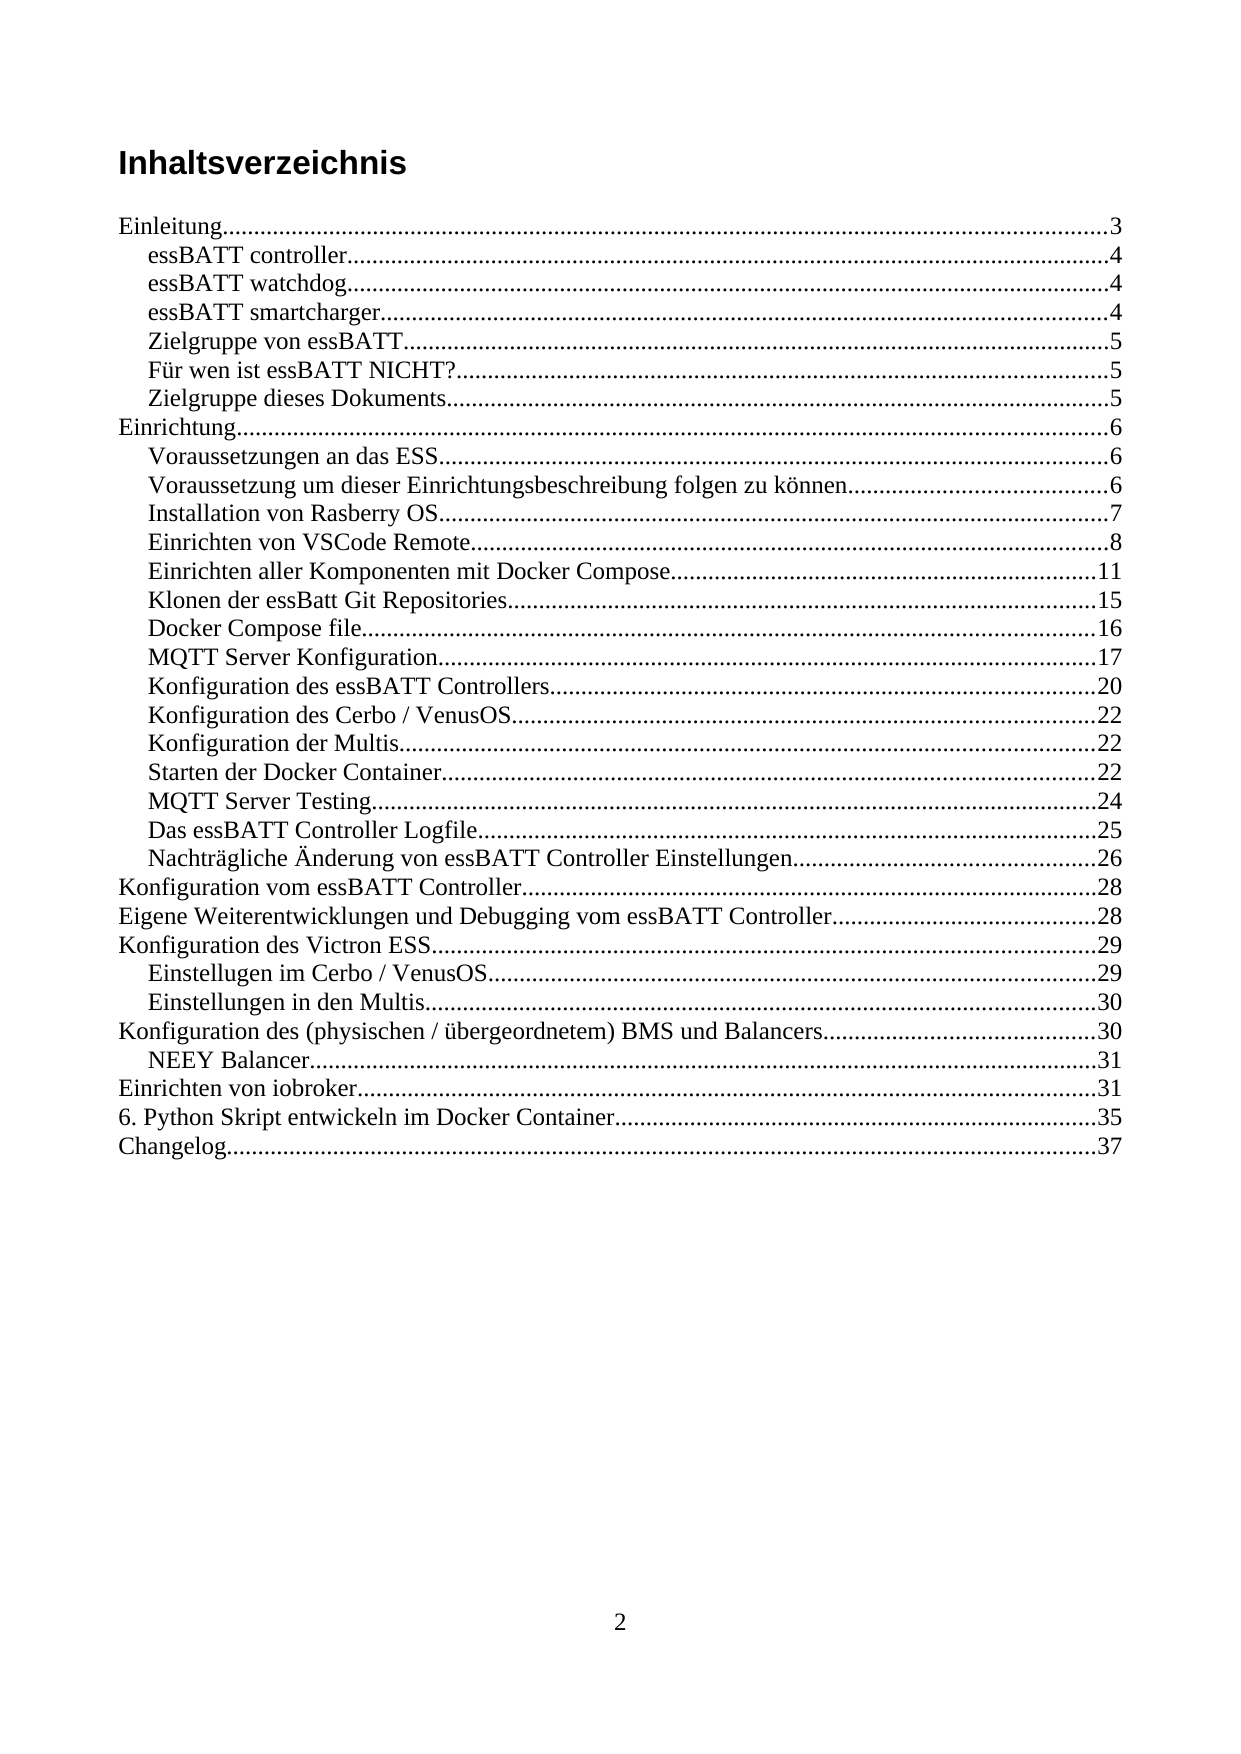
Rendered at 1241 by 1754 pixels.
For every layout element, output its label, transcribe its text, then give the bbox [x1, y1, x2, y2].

text Einleitung 3 [118, 211, 1122, 240]
text Für wen ist essBATT NICHT? 5 [148, 355, 1122, 383]
text Einrichten von VSCode Remote 8 [148, 527, 1122, 556]
text Einstellungen in den Multis 30 [148, 987, 1122, 1016]
text Konfiguration der Multis 22 [148, 728, 1122, 757]
text Einrichten von iobroker 31 [118, 1073, 1122, 1102]
text Docker Compose file 16 [148, 613, 1122, 642]
text Nachträgliche Änderung von essBATT Controller Einstellungen 26 [148, 843, 1122, 872]
text Konfiguration des Victron ESS 29 [118, 930, 1122, 958]
text MQTT Server Testing 24 [148, 786, 1122, 815]
text Einstellugen im Cerbo / VenusOS 29 [148, 958, 1122, 987]
text essBATT controller 4 [148, 240, 1122, 268]
text Konfiguration vom essBATT Controller 28 [118, 872, 1122, 901]
text Voraussetzungen an das ESS 6 [148, 441, 1122, 470]
text Changelog 37 [118, 1131, 1122, 1160]
text NEEY Balancer 31 [148, 1045, 1122, 1073]
text Konfiguration des essBATT Controllers 20 [148, 671, 1122, 700]
text Einrichtung 6 [118, 412, 1122, 441]
text essBATT watchdog 4 [148, 268, 1122, 297]
text Das essBATT Controller Logfile 25 [148, 815, 1122, 843]
subtitle Inhaltsverzeichnis [118, 143, 1122, 182]
text Zielgruppe dieses Dokuments 5 [148, 383, 1122, 412]
text MQTT Server Konfiguration 17 [148, 642, 1122, 671]
text 6. Python Skript entwickeln im Docker Container 35 [118, 1102, 1122, 1131]
text Zielgruppe von essBATT 5 [148, 326, 1122, 355]
text Einrichten aller Komponenten mit Docker Compose 11 [148, 556, 1122, 585]
text Voraussetzung um dieser Einrichtungsbeschreibung folgen zu können 6 [148, 470, 1122, 498]
text Eigene Weiterentwicklungen und Debugging vom essBATT Controller 28 [118, 901, 1122, 930]
text Konfiguration des Cerbo / VenusOS 22 [148, 700, 1122, 728]
text Starten der Docker Container 22 [148, 757, 1122, 786]
text Konfiguration des (physischen / übergeordnetem) BMS und Balancers 30 [118, 1016, 1122, 1045]
text essBATT smartcharger 4 [148, 297, 1122, 326]
text Klonen der essBatt Git Repositories 15 [148, 585, 1122, 613]
text Installation von Rasberry OS 7 [148, 498, 1122, 527]
